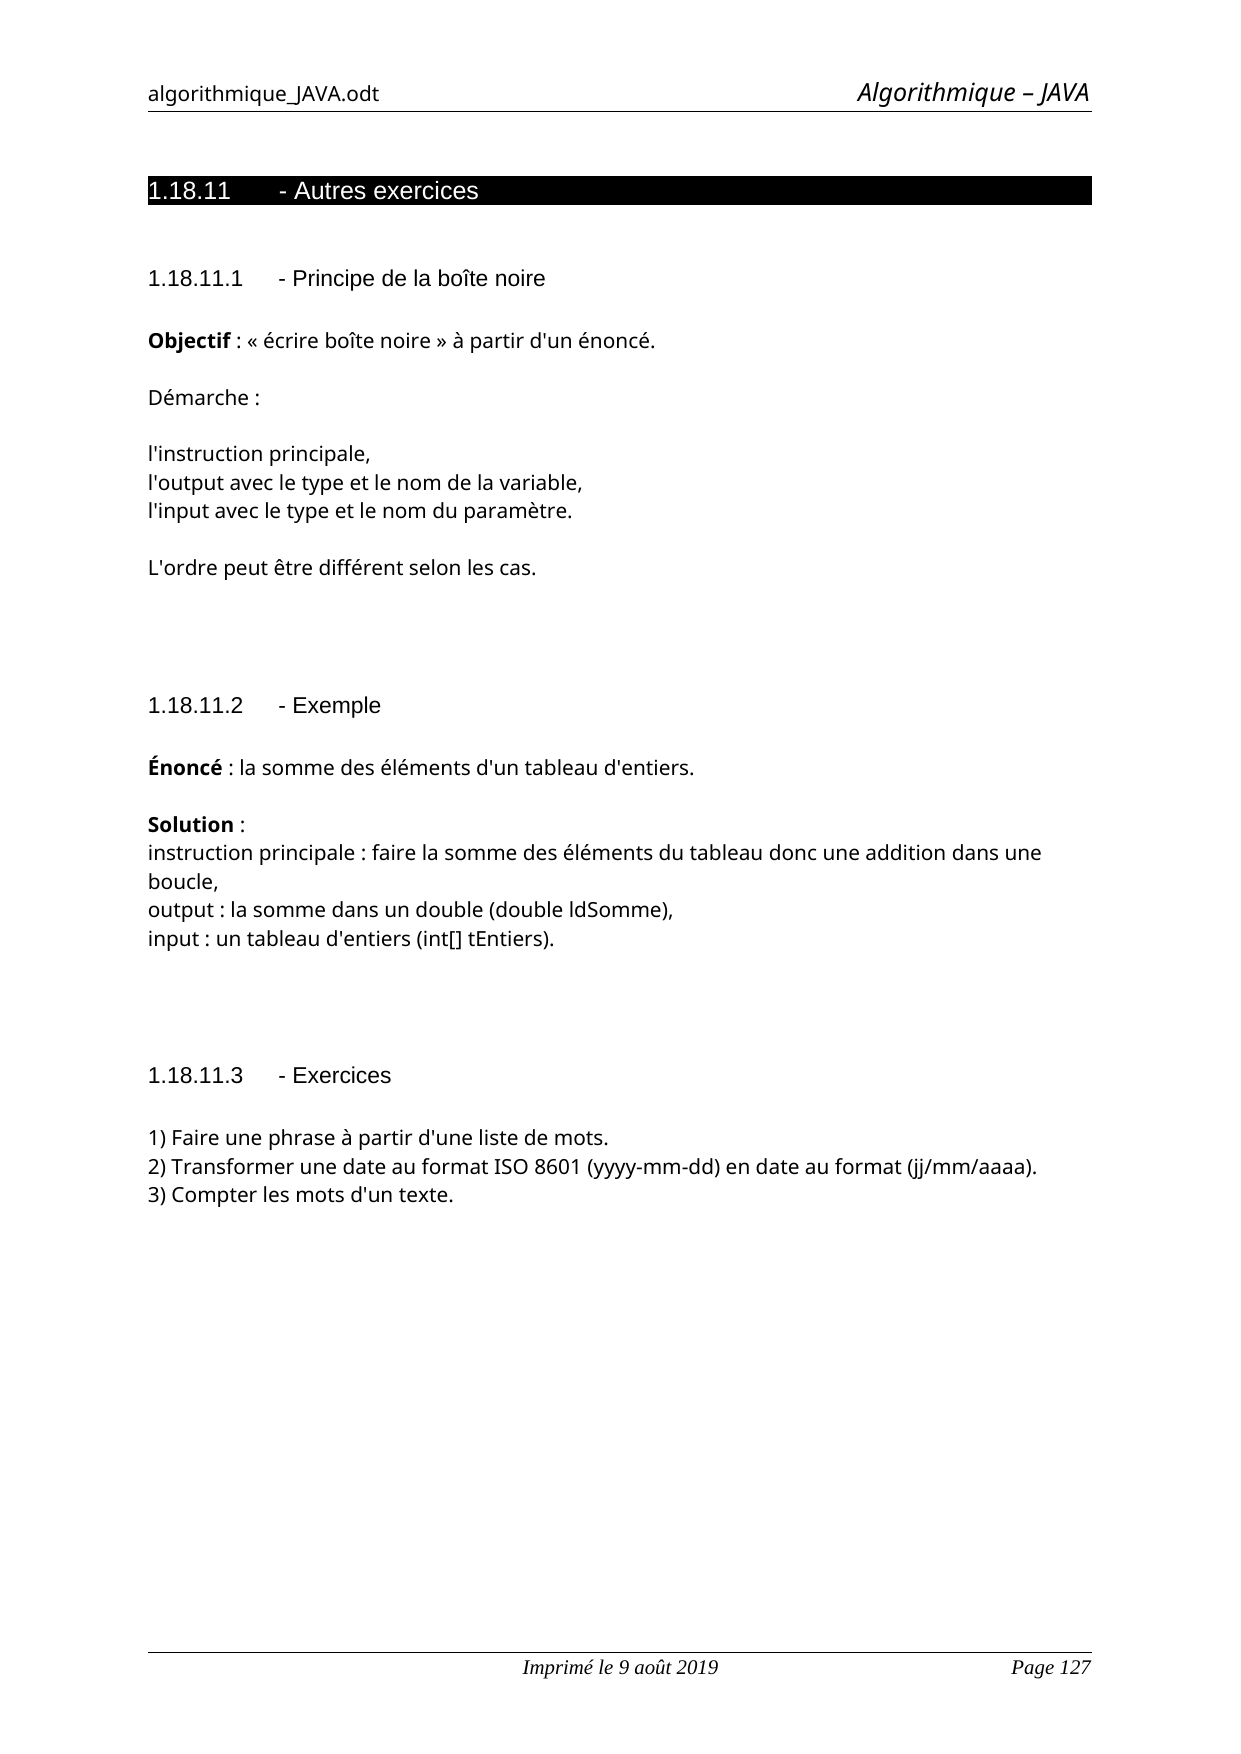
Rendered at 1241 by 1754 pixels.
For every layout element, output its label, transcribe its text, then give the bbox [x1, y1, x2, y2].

text Énoncé : la somme des éléments d'un tableau d'entiers. [148, 753, 1092, 782]
text instruction principale : faire la somme des éléments du tableau donc une addition dans une boucle, [148, 838, 1092, 895]
subtitle - Autres exercices [148, 176, 1092, 205]
text input : un tableau d'entiers (int[] tEntiers). [148, 924, 1092, 952]
text Solution : [148, 810, 1092, 838]
text l'instruction principale, [148, 439, 1092, 468]
text 1) Faire une phrase à partir d'une liste de mots. [148, 1123, 1092, 1152]
text output : la somme dans un double (double ldSomme), [148, 895, 1092, 924]
subtitle - Exercices [148, 1062, 1092, 1089]
text l'output avec le type et le nom de la variable, [148, 468, 1092, 496]
text Objectif : « écrire boîte noire » à partir d'un énoncé. [148, 326, 1092, 354]
text L'ordre peut être différent selon les cas. [148, 553, 1092, 582]
text 3) Compter les mots d'un texte. [148, 1180, 1092, 1209]
text Démarche : [148, 383, 1092, 411]
text l'input avec le type et le nom du paramètre. [148, 496, 1092, 525]
subtitle - Exemple [148, 692, 1092, 718]
text 2) Transformer une date au format ISO 8601 (yyyy-mm-dd) en date au format (jj/mm/aaaa). [148, 1152, 1092, 1180]
subtitle - Principe de la boîte noire [148, 265, 1092, 291]
